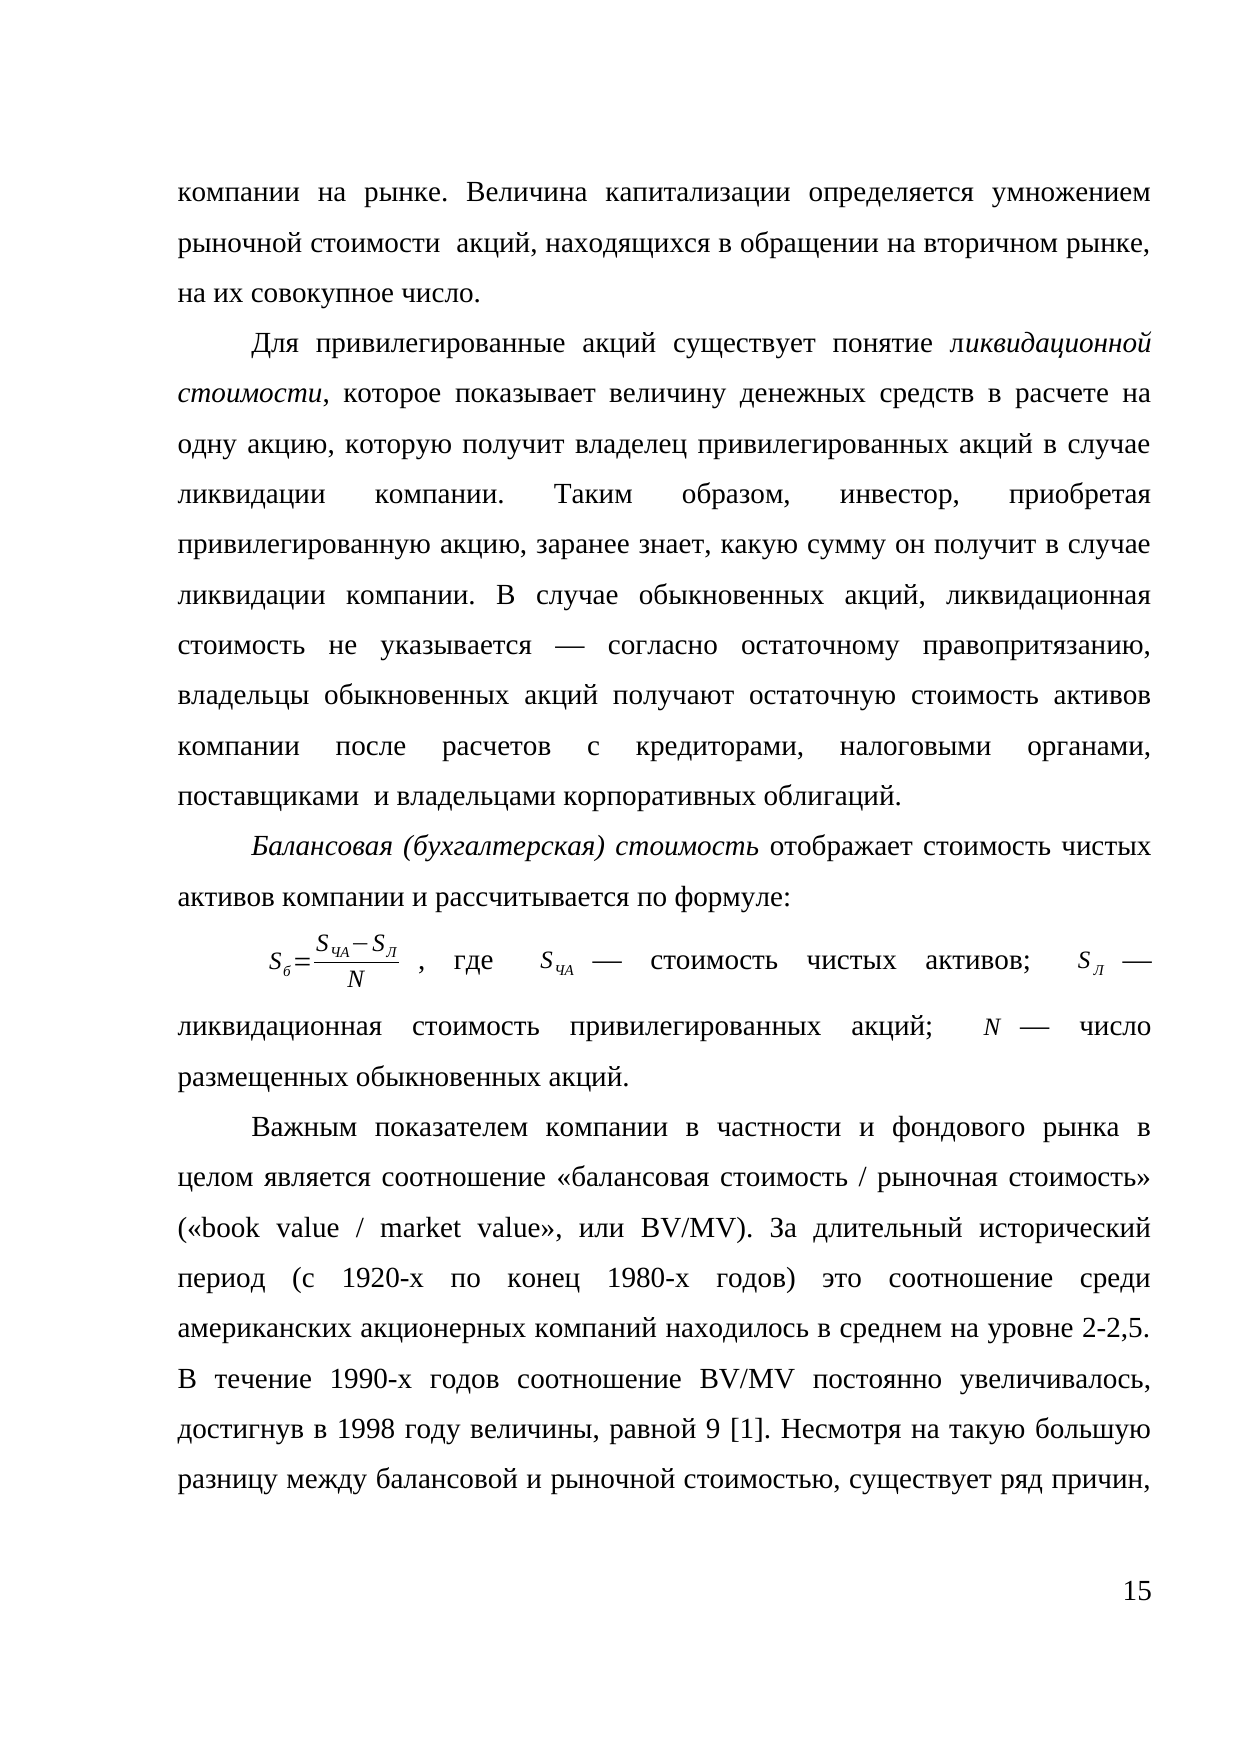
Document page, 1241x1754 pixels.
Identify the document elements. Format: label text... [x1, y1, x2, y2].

text Для привилегированные акций существует понятие ликвидационной стоимости, которое показывает величину денежных средств в расчете на одну акцию, которую получит владелец привилегированных акций в случае ликвидации компании. Таким образом, инвестор, приобретая привилегированную акцию, заранее знает, какую сумму он получит в случае ликвидации компании. В случае обыкновенных акций, ликвидационная стоимость не указывается — согласно остаточному правопритязанию, владельцы обыкновенных акций получают остаточную стоимость активов компании после расчетов с кредиторами, налоговыми органами, поставщиками и владельцами корпоративных облигаций. [177, 325, 1152, 812]
text , где — стоимость чистых активов; — ликвидационная стоимость привилегированных акций; — число размещенных обыкновенных акций. [177, 929, 1152, 1092]
text компании на рынке. Величина капитализации определяется умножением рыночной стоимости акций, находящихся в обращении на вторичном рынке, на их совокупное число. [177, 174, 1152, 308]
text Важным показателем компании в частности и фондового рынка в целом является соотношение «балансовая стоимость / рыночная стоимость» («book value / market value», или BV/MV). За длительный исторический период (с 1920-х по конец 1980-х годов) это соотношение среди американских акционерных компаний находилось в среднем на уровне 2-2,5. В течение 1990-х годов соотношение BV/MV постоянно увеличивалось, достигнув в 1998 году величины, равной 9 [1]. Несмотря на такую большую разницу между балансовой и рыночной стоимостью, существует ряд причин, [177, 1109, 1152, 1495]
text Балансовая (бухгалтерская) стоимость отображает стоимость чистых активов компании и рассчитывается по формуле: [177, 828, 1152, 912]
